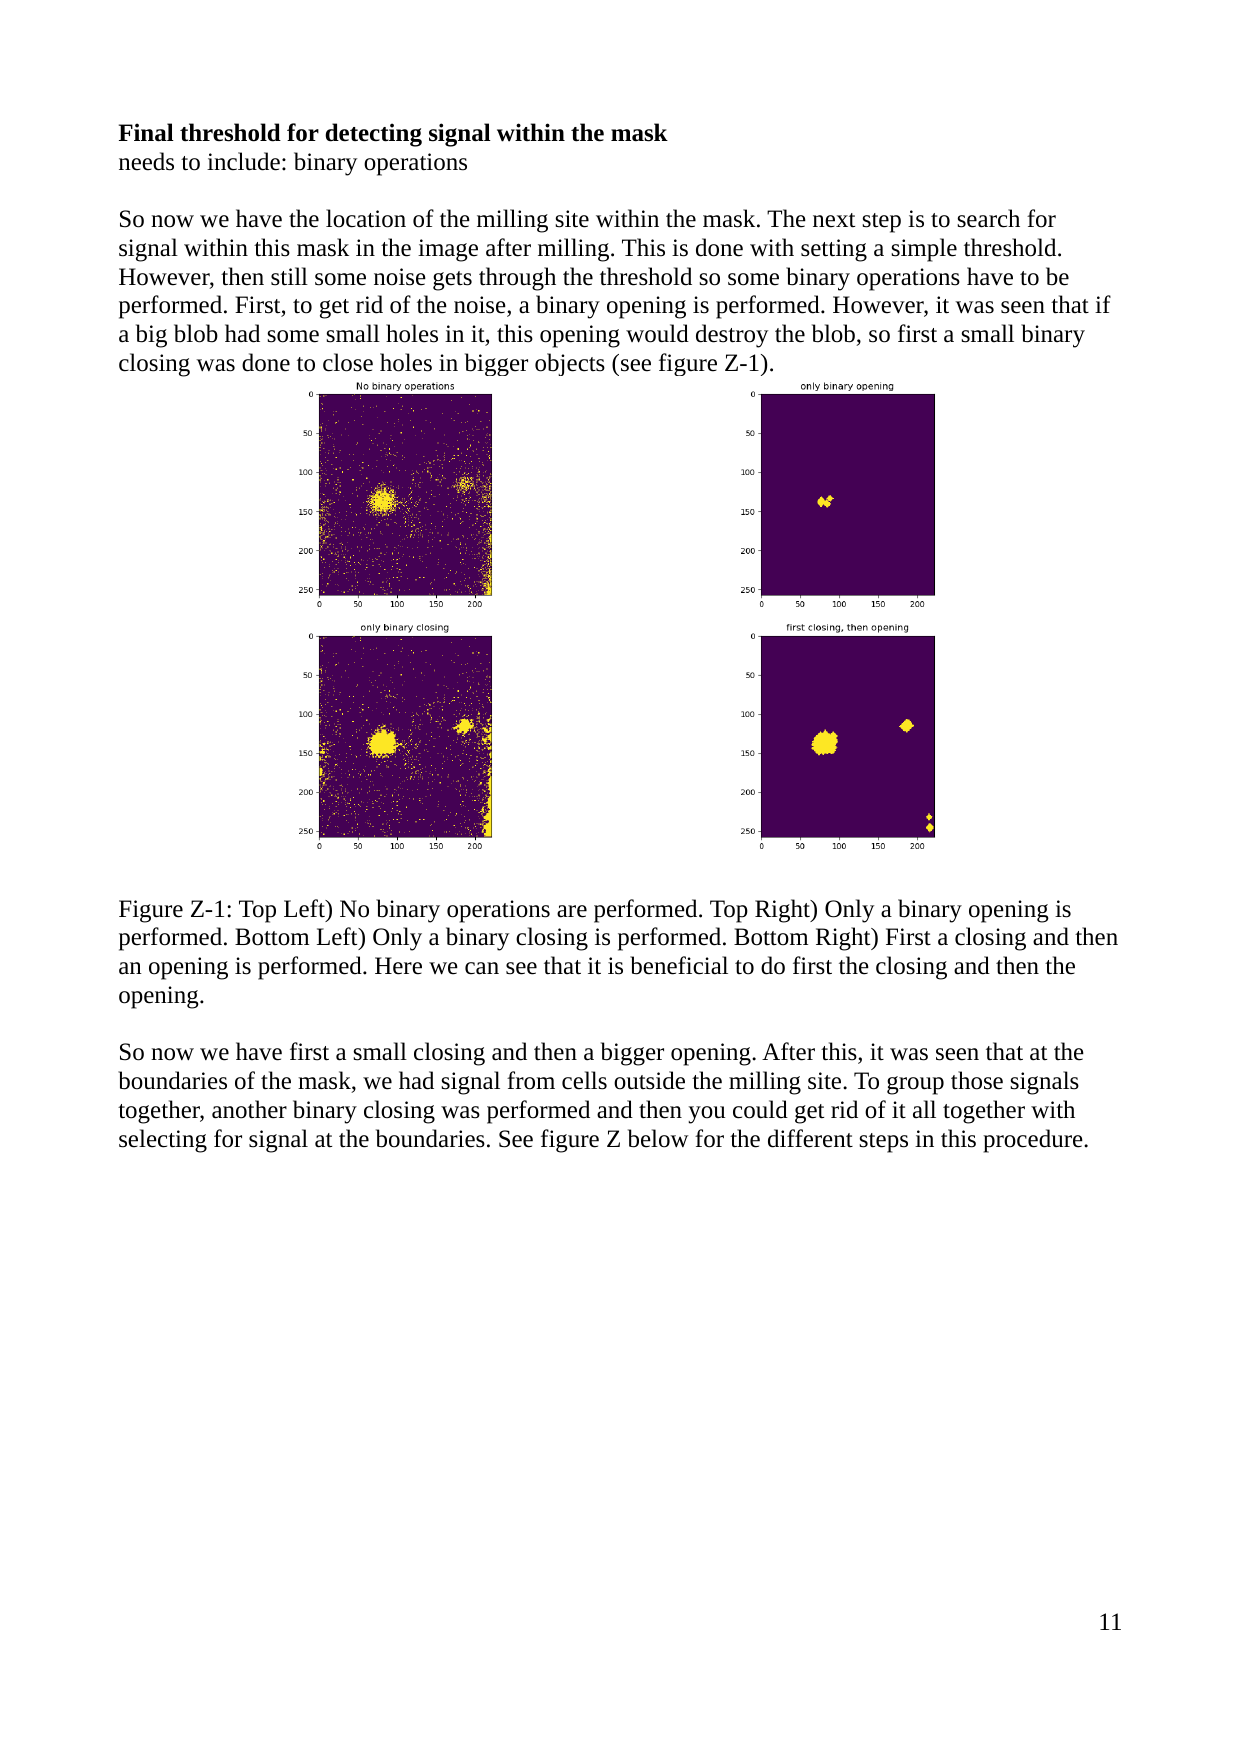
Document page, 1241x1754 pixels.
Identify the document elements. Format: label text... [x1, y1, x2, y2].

text needs to include: binary operations [118, 147, 1122, 176]
picture [275, 376, 965, 865]
text Final threshold for detecting signal within the mask [118, 118, 1122, 147]
text So now we have the location of the milling site within the mask. The next step is to search for signal within this mask in the image after milling. This is done with setting a simple threshold. However, then still some noise gets through the threshold so some binary operations have to be performed. First, to get rid of the noise, a binary opening is performed. However, it was seen that if a big blob had some small holes in it, this opening would destroy the blob, so first a small binary closing was done to close holes in bigger objects (see figure Z-1). [118, 204, 1122, 377]
text So now we have first a small closing and then a bigger opening. After this, it was seen that at the boundaries of the mask, we had signal from cells outside the milling site. To group those signals together, another binary closing was performed and then you could get rid of it all together with selecting for signal at the boundaries. See figure Z below for the different steps in this procedure. [118, 1037, 1122, 1152]
text Figure Z-1: Top Left) No binary operations are performed. Top Right) Only a binary opening is performed. Bottom Left) Only a binary closing is performed. Bottom Right) First a closing and then an opening is performed. Here we can see that it is beneficial to do first the closing and then the opening. [118, 894, 1122, 1009]
